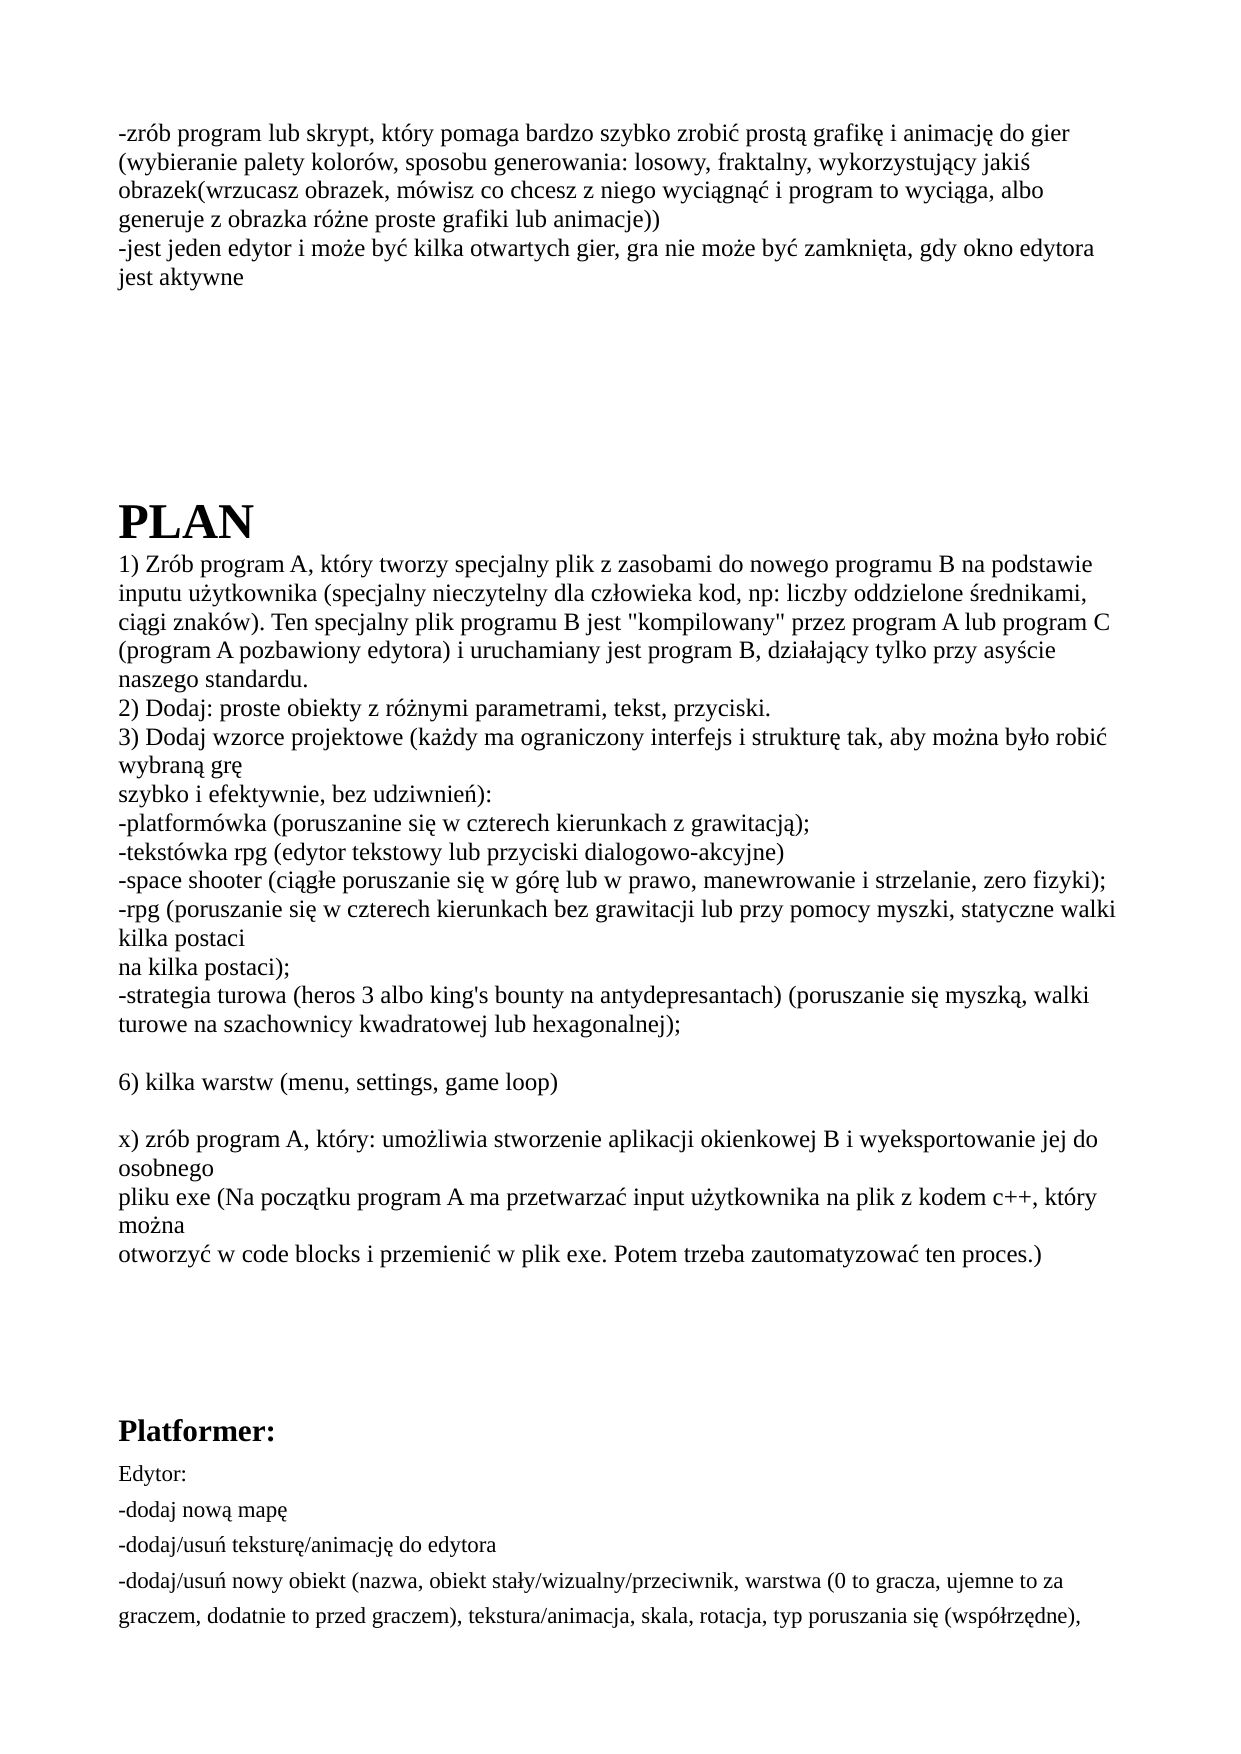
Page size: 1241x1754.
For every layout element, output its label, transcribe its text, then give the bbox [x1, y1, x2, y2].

text -dodaj/usuń teksturę/animację do edytora [118, 1531, 1122, 1558]
text -space shooter (ciągłe poruszanie się w górę lub w prawo, manewrowanie i strzelanie, zero fizyki); [118, 866, 1122, 894]
text 1) Zrób program A, który tworzy specjalny plik z zasobami do nowego programu B na podstawie inputu użytkownika (specjalny nieczytelny dla człowieka kod, np: liczby oddzielone średnikami, ciągi znaków). Ten specjalny plik programu B jest "kompilowany" przez program A lub program C (program A pozbawiony edytora) i uruchamiany jest program B, działający tylko przy asyście naszego standardu. [118, 549, 1122, 693]
text Edytor: [118, 1460, 1122, 1487]
text -dodaj/usuń nowy obiekt (nazwa, obiekt stały/wizualny/przeciwnik, warstwa (0 to gracza, ujemne to za graczem, dodatnie to przed graczem), tekstura/animacja, skala, rotacja, typ poruszania się (współrzędne), [118, 1567, 1122, 1629]
text -rpg (poruszanie się w czterech kierunkach bez grawitacji lub przy pomocy myszki, statyczne walki kilka postaci [118, 894, 1122, 952]
text x) zrób program A, który: umożliwia stworzenie aplikacji okienkowej B i wyeksportowanie jej do osobnego [118, 1124, 1122, 1182]
text -zrób program lub skrypt, który pomaga bardzo szybko zrobić prostą grafikę i animację do gier (wybieranie palety kolorów, sposobu generowania: losowy, fraktalny, wykorzystujący jakiś obrazek(wrzucasz obrazek, mówisz co chcesz z niego wyciągnąć i program to wyciąga, albo generuje z obrazka różne proste grafiki lub animacje)) [118, 118, 1122, 233]
text PLAN [118, 492, 1122, 549]
text -strategia turowa (heros 3 albo king's bounty na antydepresantach) (poruszanie się myszką, walki turowe na szachownicy kwadratowej lub hexagonalnej); [118, 981, 1122, 1038]
text -platformówka (poruszanine się w czterech kierunkach z grawitacją); [118, 808, 1122, 837]
text Platformer: [118, 1412, 1122, 1448]
text -dodaj nową mapę [118, 1496, 1122, 1522]
text otworzyć w code blocks i przemienić w plik exe. Potem trzeba zautomatyzować ten proces.) [118, 1239, 1122, 1268]
text -jest jeden edytor i może być kilka otwartych gier, gra nie może być zamknięta, gdy okno edytora jest aktywne [118, 233, 1122, 291]
text szybko i efektywnie, bez udziwnień): [118, 779, 1122, 808]
text 3) Dodaj wzorce projektowe (każdy ma ograniczony interfejs i strukturę tak, aby można było robić wybraną grę [118, 722, 1122, 779]
text -tekstówka rpg (edytor tekstowy lub przyciski dialogowo-akcyjne) [118, 837, 1122, 866]
text pliku exe (Na początku program A ma przetwarzać input użytkownika na plik z kodem c++, który można [118, 1182, 1122, 1239]
text 6) kilka warstw (menu, settings, game loop) [118, 1067, 1122, 1096]
text na kilka postaci); [118, 952, 1122, 981]
text 2) Dodaj: proste obiekty z różnymi parametrami, tekst, przyciski. [118, 693, 1122, 722]
